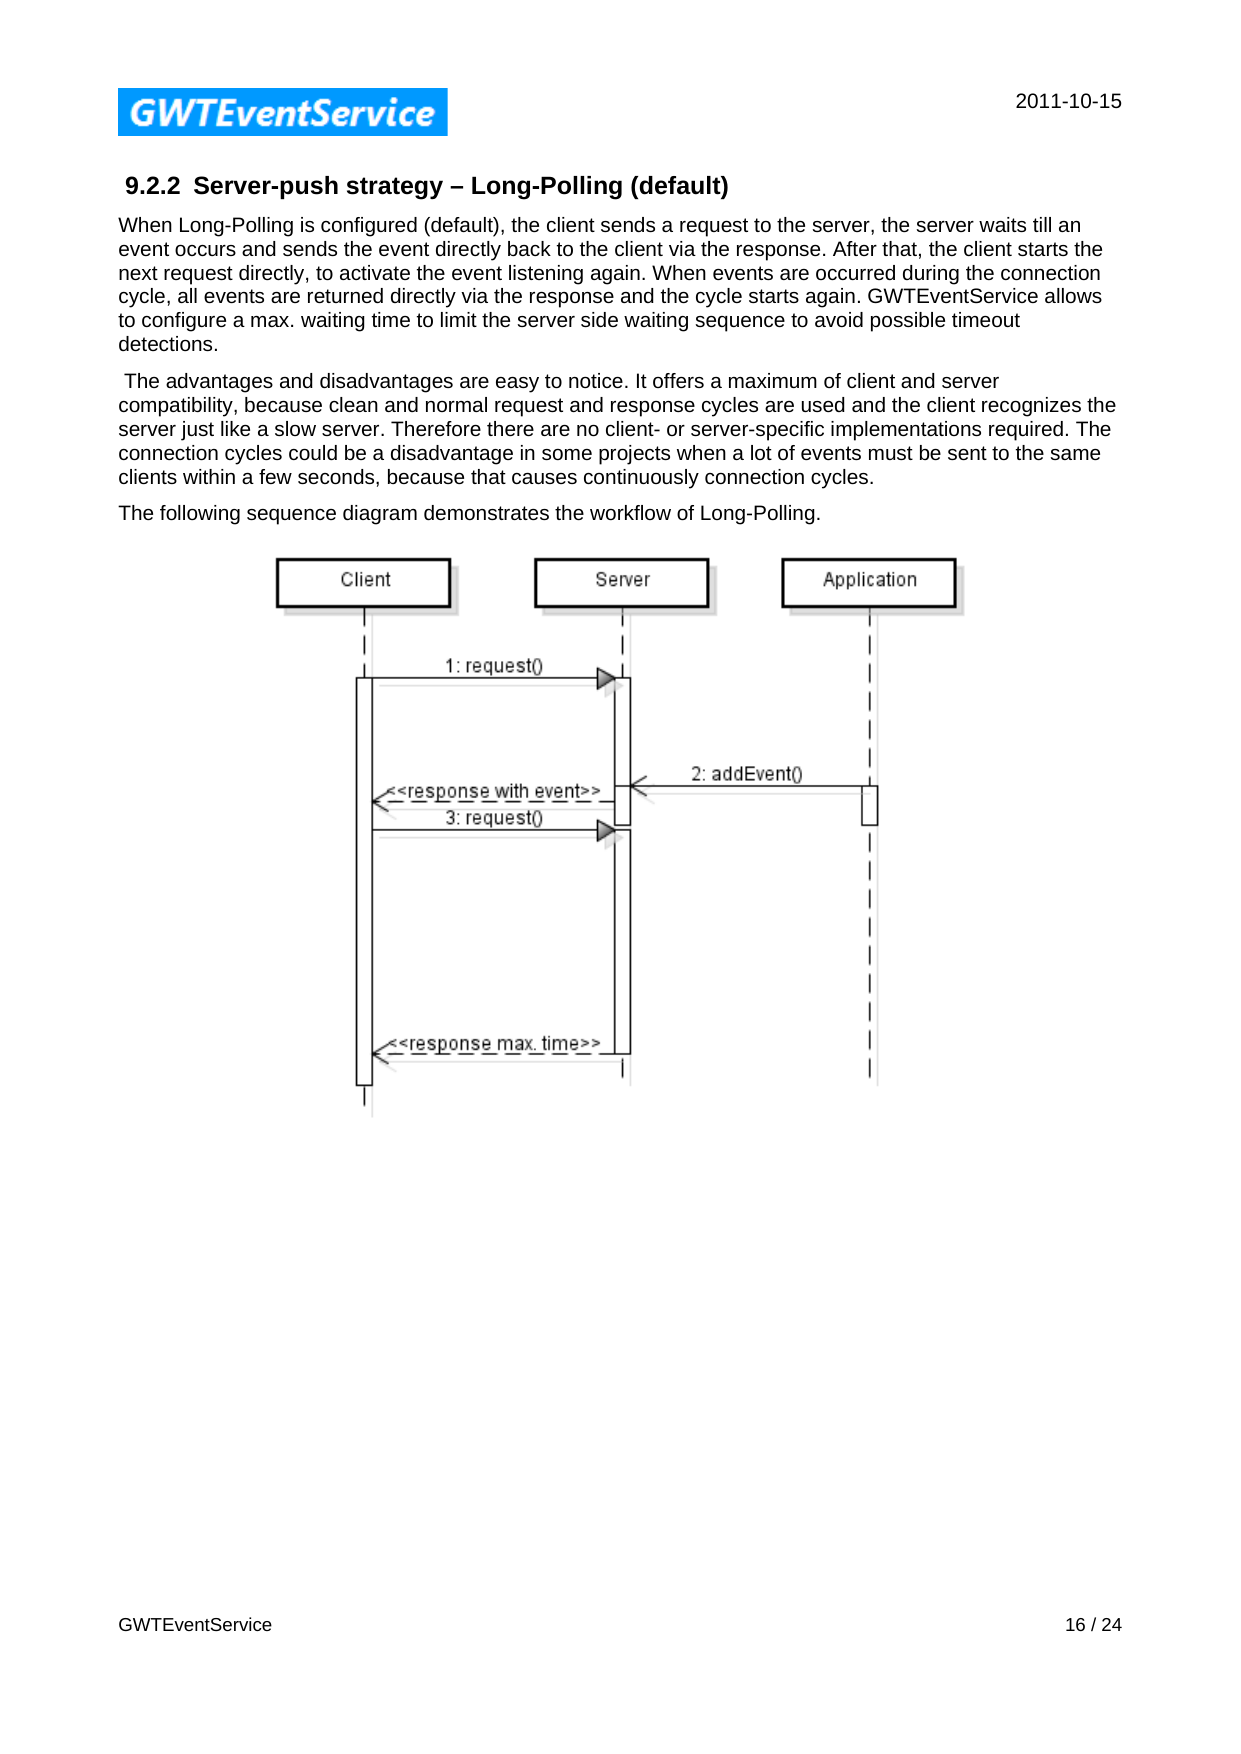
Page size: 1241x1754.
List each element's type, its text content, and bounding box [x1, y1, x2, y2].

text The advantages and disadvantages are easy to notice. It offers a maximum of client and server compatibility, because clean and normal request and response cycles are used and the client recognizes the server just like a slow server. Therefore there are no client- or server-specific implementations required. The connection cycles could be a disadvantage in some projects when a lot of events must be sent to the same clients within a few seconds, because that causes continuously connection cycles. [118, 369, 1122, 488]
text When Long-Polling is configured (default), the client sends a request to the server, the server waits till an event occurs and sends the event directly back to the client via the response. After that, the client starts the next request directly, to activate the event listening again. When events are occurred during the connection cycle, all events are returned directly via the response and the cycle starts again. GWTEventService allows to configure a max. waiting time to limit the server side waiting sequence to avoid possible timeout detections. [118, 212, 1122, 356]
picture [118, 88, 448, 136]
picture [270, 553, 970, 1124]
text The following sequence diagram demonstrates the workflow of Long-Polling. [118, 501, 1122, 525]
subtitle Server-push strategy – Long-Polling (default) [118, 171, 1122, 200]
